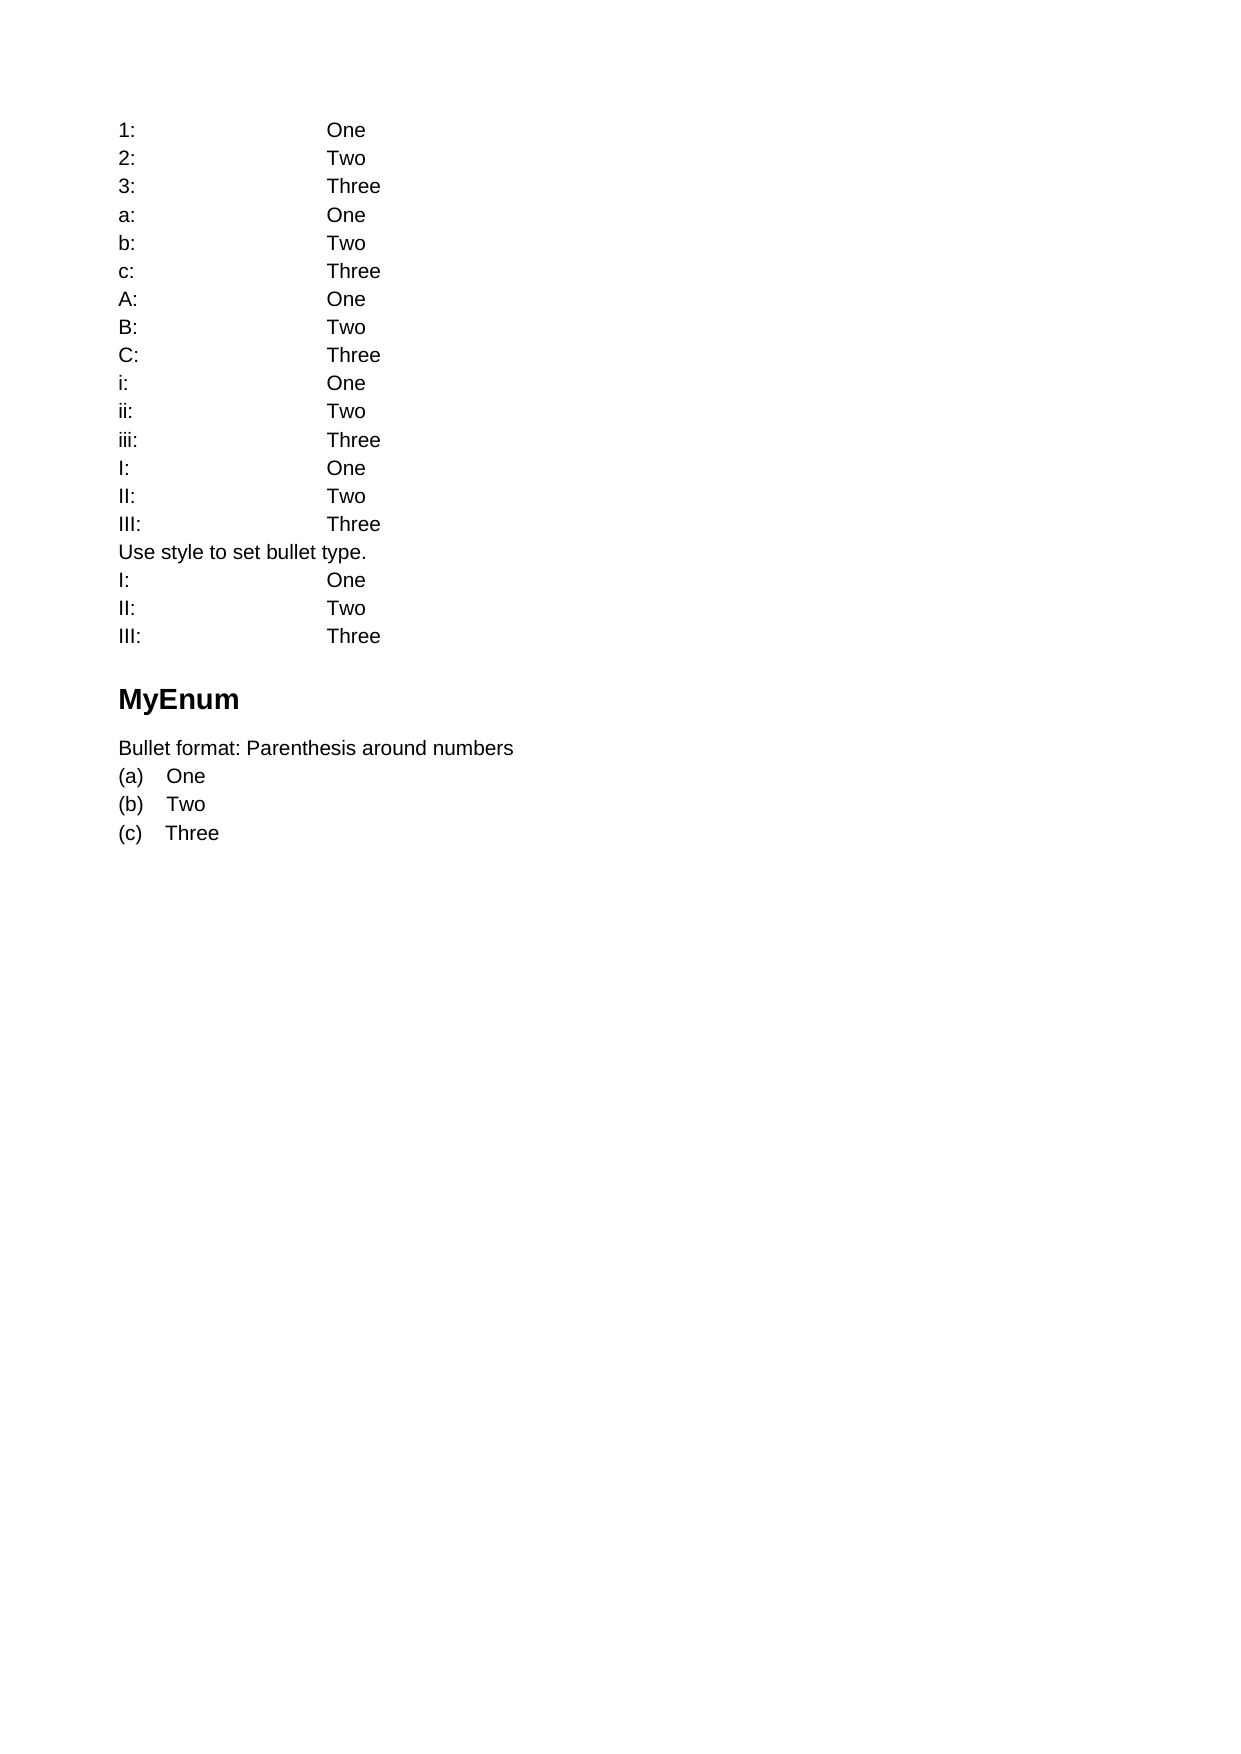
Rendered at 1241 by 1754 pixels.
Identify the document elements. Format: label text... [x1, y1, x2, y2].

list Three [118, 820, 1122, 844]
list Three [118, 512, 1122, 536]
list One [118, 568, 1122, 592]
list One [118, 118, 1122, 142]
list Three [118, 174, 1122, 198]
list Two [118, 315, 1122, 339]
list Three [118, 427, 1122, 451]
list One [118, 202, 1122, 226]
list Three [118, 343, 1122, 367]
list Three [118, 624, 1122, 648]
list One [118, 764, 1122, 788]
text Use style to set bullet type. [118, 540, 1122, 564]
list Two [118, 792, 1122, 816]
list Two [118, 596, 1122, 620]
list Two [118, 484, 1122, 508]
list Two [118, 231, 1122, 254]
list Two [118, 146, 1122, 170]
list One [118, 371, 1122, 395]
list One [118, 287, 1122, 311]
text Bullet format: Parenthesis around numbers [118, 736, 1122, 760]
subtitle MyEnum [118, 682, 1122, 715]
list Two [118, 399, 1122, 423]
list Three [118, 259, 1122, 283]
list One [118, 456, 1122, 479]
